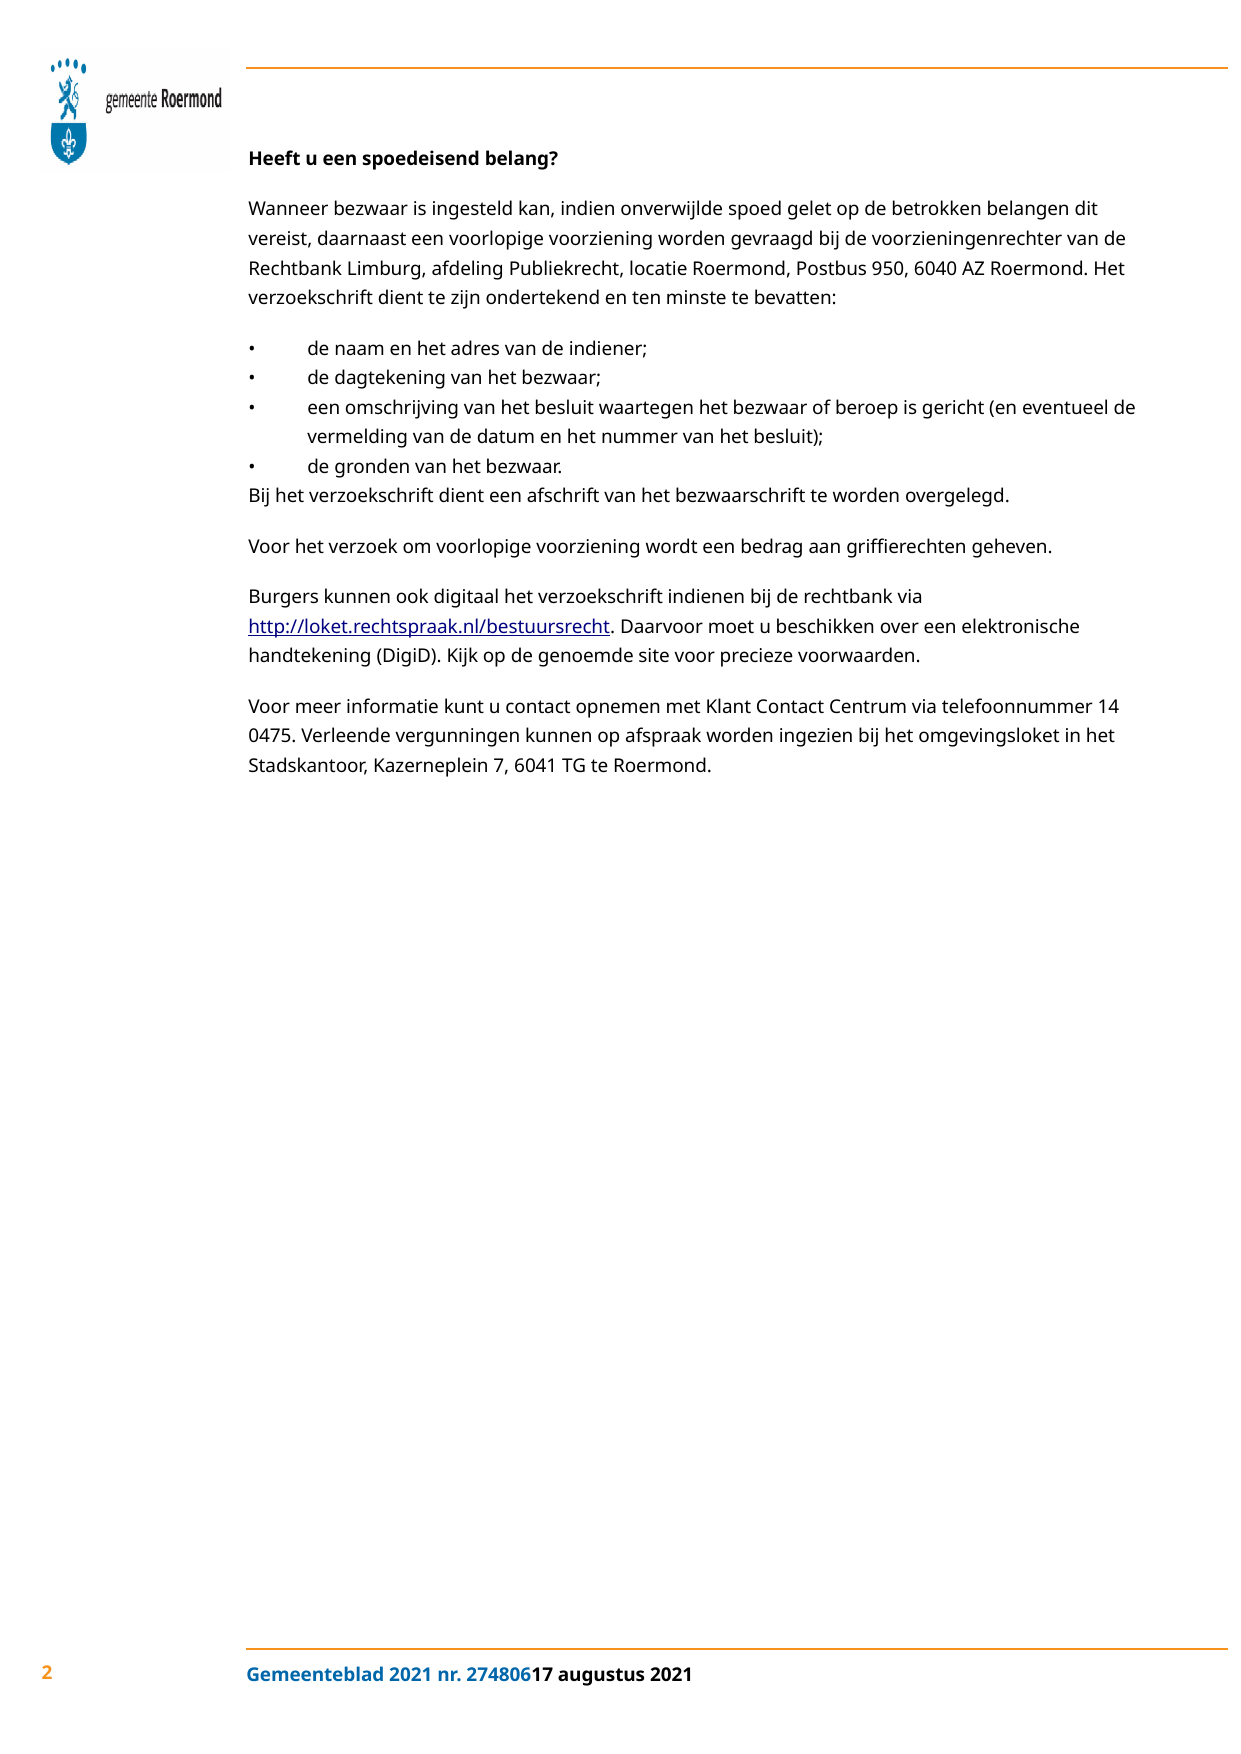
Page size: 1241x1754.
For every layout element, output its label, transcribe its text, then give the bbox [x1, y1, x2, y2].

list de gronden van het bezwaar. [248, 453, 1152, 479]
picture [41, 47, 231, 172]
text Voor het verzoek om voorlopige voorziening wordt een bedrag aan griffierechten geheven. [248, 533, 1152, 559]
text Bij het verzoekschrift dient een afschrift van het bezwaarschrift te worden overgelegd. [248, 483, 1152, 508]
list de naam en het adres van de indiener; [248, 335, 1152, 361]
text Wanneer bezwaar is ingesteld kan, indien onverwijlde spoed gelet op de betrokken belangen dit vereist, daarnaast een voorlopige voorziening worden gevraagd bij de voorzieningenrechter van de Rechtbank Limburg, afdeling Publiekrecht, locatie Roermond, Postbus 950, 6040 AZ Roermond. Het verzoekschrift dient te zijn ondertekend en ten minste te bevatten: [248, 196, 1152, 310]
text Heeft u een spoedeisend belang? [248, 145, 1152, 171]
list een omschrijving van het besluit waartegen het bezwaar of beroep is gericht (en eventueel de vermelding van de datum en het nummer van het besluit); [248, 394, 1152, 449]
text Burgers kunnen ook digitaal het verzoekschrift indienen bij de rechtbank via http://loket.rechtspraak.nl/bestuursrecht. Daarvoor moet u beschikken over een elektronische handtekening (DigiD). Kijk op de genoemde site voor precieze voorwaarden. [248, 583, 1152, 668]
text Voor meer informatie kunt u contact opnemen met Klant Contact Centrum via telefoonnummer 14 0475. Verleende vergunningen kunnen op afspraak worden ingezien bij het omgevingsloket in het Stadskantoor, Kazerneplein 7, 6041 TG te Roermond. [248, 693, 1152, 778]
list de dagtekening van het bezwaar; [248, 364, 1152, 390]
